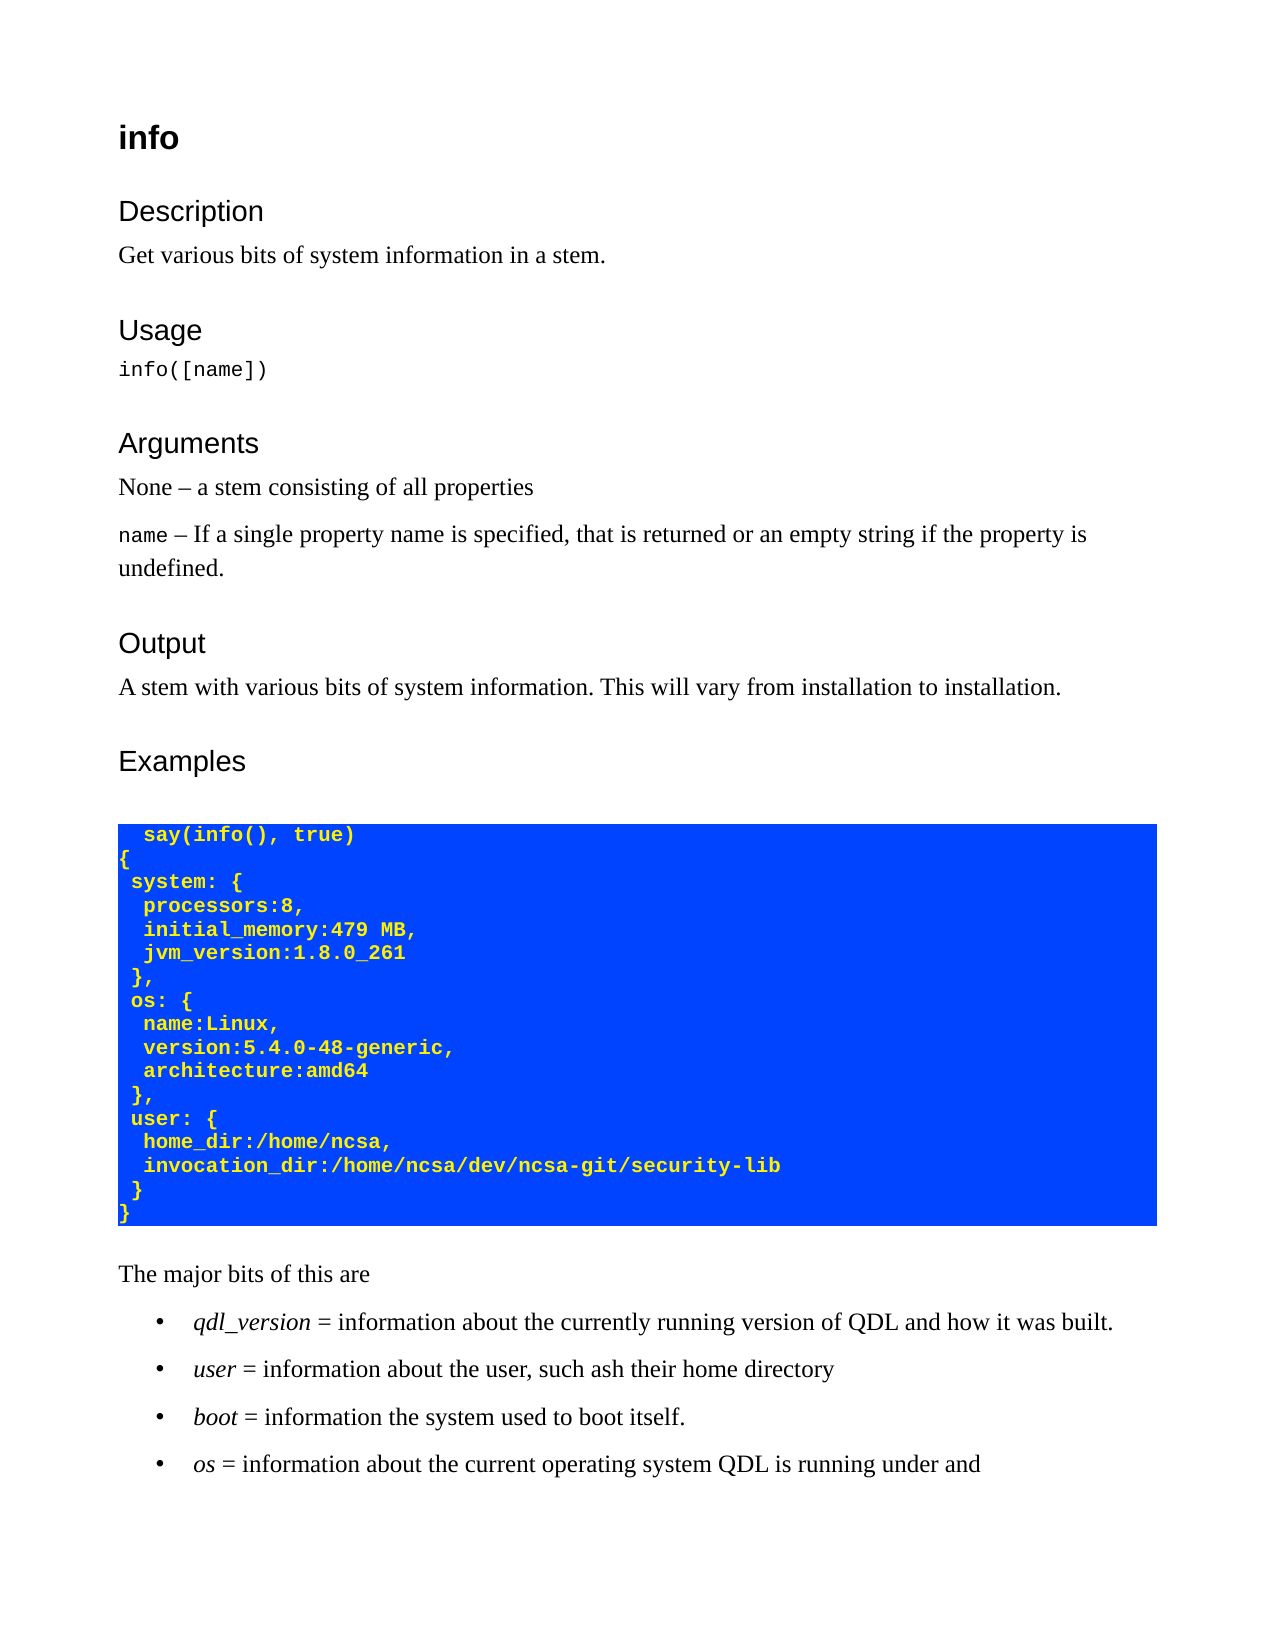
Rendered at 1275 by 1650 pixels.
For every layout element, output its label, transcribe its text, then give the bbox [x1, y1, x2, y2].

text info([name]) [118, 359, 1157, 383]
list os = information about the current operating system QDL is running under and [156, 1449, 1157, 1478]
text } [118, 1179, 1157, 1202]
subtitle Usage [118, 313, 1157, 346]
text say(info(), true) [118, 824, 1157, 848]
text architecture:amd64 [118, 1061, 1157, 1084]
text user: { [118, 1108, 1157, 1131]
text processors:8, [118, 895, 1157, 919]
subtitle Description [118, 194, 1157, 228]
text version:5.4.0-48-generic, [118, 1037, 1157, 1061]
subtitle Examples [118, 744, 1157, 812]
subtitle Arguments [118, 426, 1157, 459]
text } [118, 1202, 1157, 1226]
text None – a stem consisting of all properties [118, 472, 1157, 501]
list boot = information the system used to boot itself. [156, 1402, 1157, 1431]
list qdl_version = information about the currently running version of QDL and how it was built. [156, 1307, 1157, 1335]
text }, [118, 1084, 1157, 1108]
text system: { [118, 871, 1157, 895]
text jvm_version:1.8.0_261 [118, 942, 1157, 966]
subtitle Output [118, 626, 1157, 659]
list user = information about the user, such ash their home directory [156, 1354, 1157, 1383]
text name – If a single property name is specified, that is returned or an empty string if the property is undefined. [118, 519, 1157, 582]
text Get various bits of system information in a stem. [118, 240, 1157, 269]
text { [118, 848, 1157, 871]
subtitle info [118, 118, 1157, 157]
text }, [118, 966, 1157, 989]
text invocation_dir:/home/ncsa/dev/ncsa-git/security-lib [118, 1155, 1157, 1179]
text home_dir:/home/ncsa, [118, 1131, 1157, 1155]
text A stem with various bits of system information. This will vary from installation to installation. [118, 672, 1157, 701]
text The major bits of this are [118, 1226, 1157, 1288]
text initial_memory:479 MB, [118, 919, 1157, 942]
text name:Linux, [118, 1013, 1157, 1037]
text os: { [118, 989, 1157, 1013]
